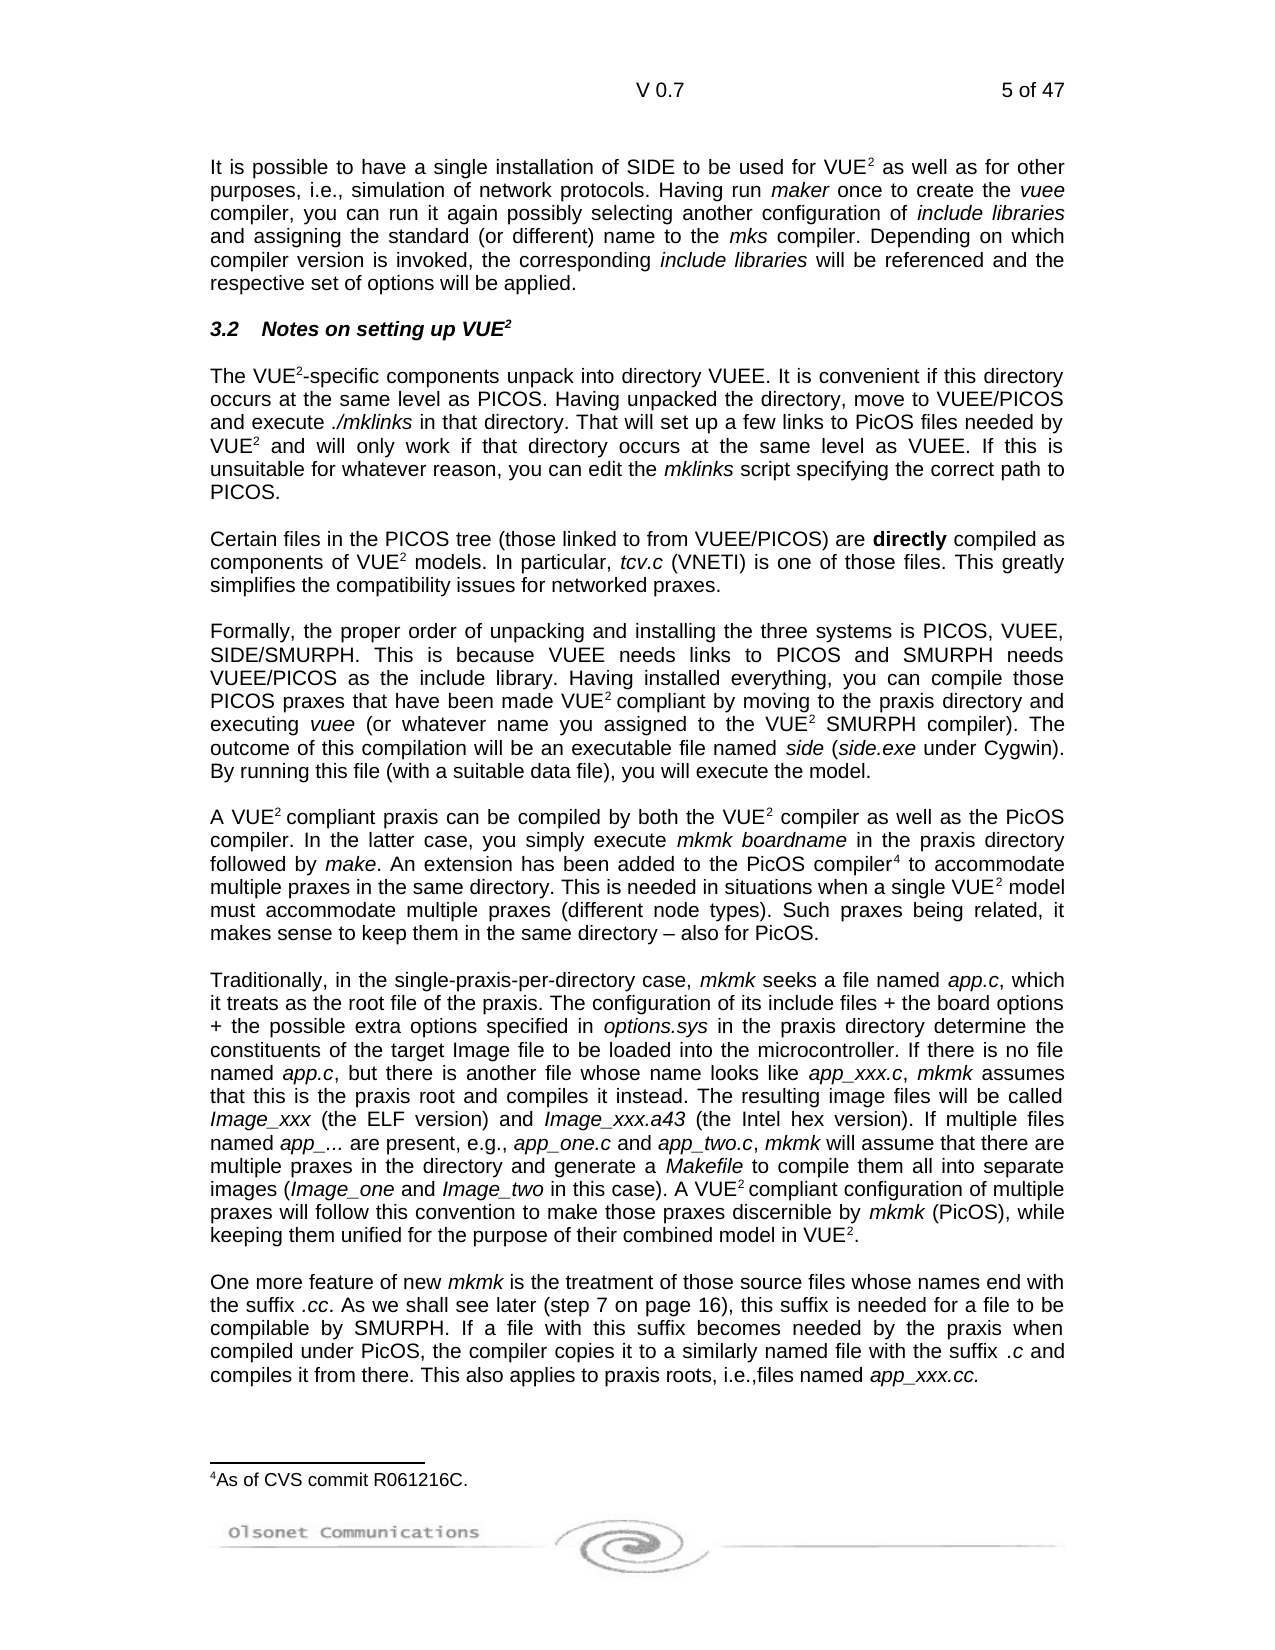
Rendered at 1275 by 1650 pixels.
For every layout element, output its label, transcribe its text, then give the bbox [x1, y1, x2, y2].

text As of CVS commit R061216C. [210, 1469, 1065, 1490]
text One more feature of new mkmk is the treatment of those source files whose names end with the suffix .cc. As we shall see later (step 7 on page 16), this suffix is needed for a file to be compilable by SMURPH. If a file with this suffix becomes needed by the praxis when compiled under PicOS, the compiler copies it to a similarly named file with the suffix .c and compiles it from there. This also applies to praxis roots, i.e.,files named app_xxx.cc. [210, 1270, 1065, 1387]
picture [210, 1504, 1065, 1596]
text Formally, the proper order of unpacking and installing the three systems is PICOS, VUEE, SIDE/SMURPH. This is because VUEE needs links to PICOS and SMURPH needs VUEE/PICOS as the include library. Having installed everything, you can compile those PICOS praxes that have been made VUE2 compliant by moving to the praxis directory and executing vuee (or whatever name you assigned to the VUE2 SMURPH compiler). The outcome of this compilation will be an executable file named side (side.exe under Cygwin). By running this file (with a suitable data file), you will execute the model. [210, 620, 1065, 783]
text Traditionally, in the single-praxis-per-directory case, mkmk seeks a file named app.c, which it treats as the root file of the praxis. The configuration of its include files + the board options + the possible extra options specified in options.sys in the praxis directory determine the constituents of the target Image file to be loaded into the microcontroller. If there is no file named app.c, but there is another file whose name looks like app_xxx.c, mkmk assumes that this is the praxis root and compiles it instead. The resulting image files will be called Image_xxx (the ELF version) and Image_xxx.a43 (the Intel hex version). If multiple files named app_... are present, e.g., app_one.c and app_two.c, mkmk will assume that there are multiple praxes in the directory and generate a Makefile to compile them all into separate images (Image_one and Image_two in this case). A VUE2 compliant configuration of multiple praxes will follow this convention to make those praxes discernible by mkmk (PicOS), while keeping them unified for the purpose of their combined model in VUE2. [210, 968, 1065, 1247]
text A VUE2 compliant praxis can be compiled by both the VUE2 compiler as well as the PicOS compiler. In the latter case, you simply execute mkmk boardname in the praxis directory followed by make. An extension has been added to the PicOS compiler to accommodate multiple praxes in the same directory. This is needed in situations when a single VUE2 model must accommodate multiple praxes (different node types). Such praxes being related, it makes sense to keep them in the same directory – also for PicOS. [210, 806, 1065, 945]
text It is possible to have a single installation of SIDE to be used for VUE2 as well as for other purposes, i.e., simulation of network protocols. Having run maker once to create the vuee compiler, you can run it again possibly selecting another configuration of include libraries and assigning the standard (or different) name to the mks compiler. Depending on which compiler version is invoked, the corresponding include libraries will be referenced and the respective set of options will be applied. [210, 155, 1065, 295]
subtitle Notes on setting up VUE2 [210, 318, 1065, 341]
text Certain files in the PICOS tree (those linked to from VUEE/PICOS) are directly compiled as components of VUE2 models. In particular, tcv.c (VNETI) is one of those files. This greatly simplifies the compatibility issues for networked praxes. [210, 527, 1065, 597]
text The VUE2-specific components unpack into directory VUEE. It is convenient if this directory occurs at the same level as PICOS. Having unpacked the directory, move to VUEE/PICOS and execute ./mklinks in that directory. That will set up a few links to PicOS files needed by VUE2 and will only work if that directory occurs at the same level as VUEE. If this is unsuitable for whatever reason, you can edit the mklinks script specifying the correct path to PICOS. [210, 364, 1065, 504]
